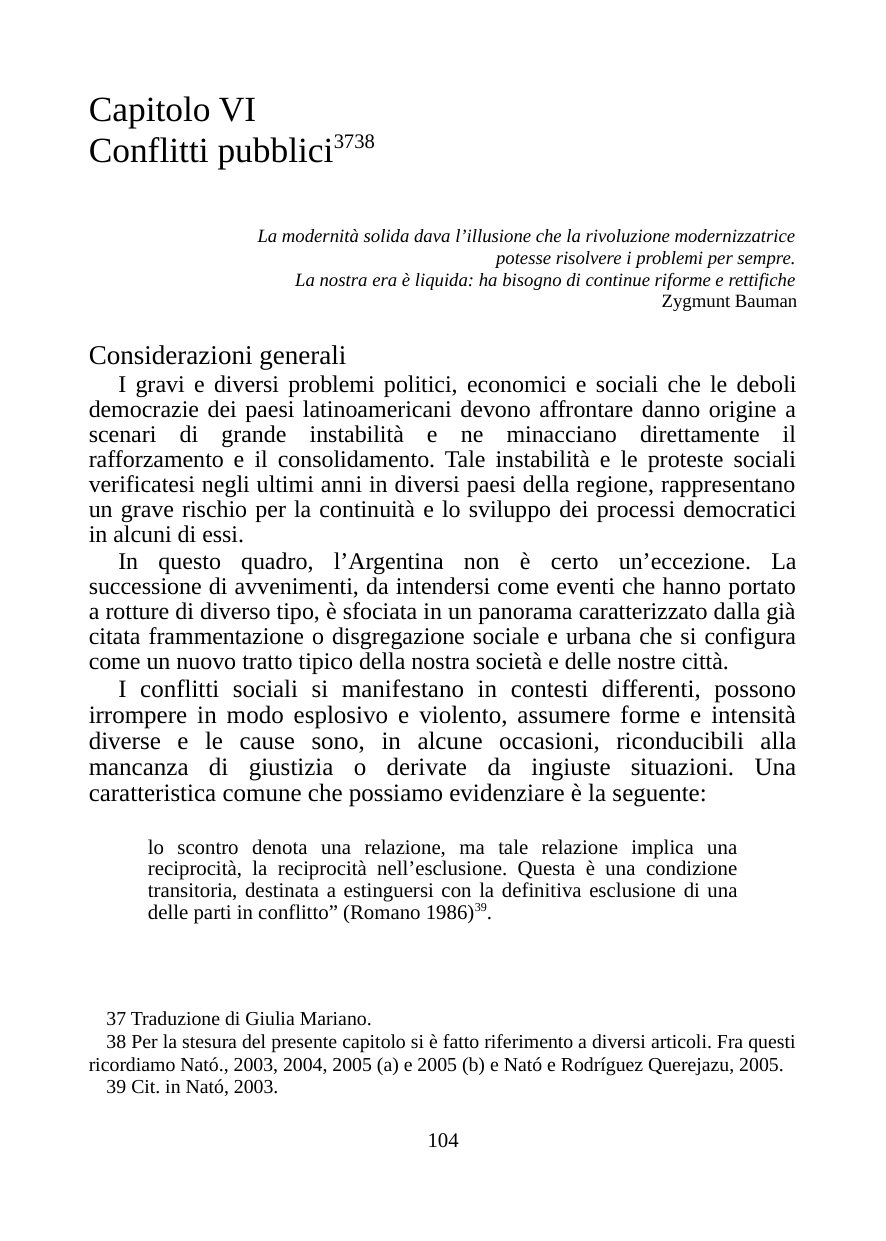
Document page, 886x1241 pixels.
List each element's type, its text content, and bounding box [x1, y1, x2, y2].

text La nostra era è liquida: ha bisogno di continue riforme e rettifiche [88, 268, 797, 290]
text Per la stesura del presente capitolo si è fatto riferimento a diversi articoli. Fra questi ricordiamo Nató., 2003, 2004, 2005 (a) e 2005 (b) e Nató e Rodríguez Querejazu, 2005. [88, 1030, 797, 1075]
text Traduzione di Giulia Mariano. [88, 1007, 797, 1030]
text Cit. in Nató, 2003. [88, 1075, 797, 1098]
text Zygmunt Bauman [88, 290, 797, 312]
text potesse risolvere i problemi per sempre. [88, 247, 797, 268]
text La modernità solida dava l’illusione che la rivoluzione modernizzatrice [88, 225, 797, 247]
subtitle Considerazioni generali [88, 339, 797, 370]
text I conflitti sociali si manifestano in contesti differenti, possono irrompere in modo esplosivo e violento, assumere forme e intensità diverse e le cause sono, in alcune occasioni, riconducibili alla mancanza di giustizia o derivate da ingiuste situazioni. Una caratteristica comune che possiamo evidenziare è la seguente: [88, 674, 797, 807]
text lo scontro denota una relazione, ma tale relazione implica una reciprocità, la reciprocità nell’esclusione. Questa è una condizione transitoria, destinata a estinguersi con la definitiva esclusione di una delle parti in conflitto” (Romano 1986). [148, 835, 738, 924]
subtitle Capitolo VI [88, 88, 797, 129]
subtitle Conflitti pubblici [88, 129, 797, 170]
text I gravi e diversi problemi politici, economici e sociali che le deboli democrazie dei paesi latinoamericani devono affrontare danno origine a scenari di grande instabilità e ne minacciano direttamente il rafforzamento e il consolidamento. Tale instabilità e le proteste sociali verificatesi negli ultimi anni in diversi paesi della regione, rappresentano un grave rischio per la continuità e lo sviluppo dei processi democratici in alcuni di essi. [88, 370, 797, 547]
text In questo quadro, l’Argentina non è certo un’eccezione. La successione di avvenimenti, da intendersi come eventi che hanno portato a rotture di diverso tipo, è sfociata in un panorama caratterizzato dalla già citata frammentazione o disgregazione sociale e urbana che si configura come un nuovo tratto tipico della nostra società e delle nostre città. [88, 547, 797, 674]
